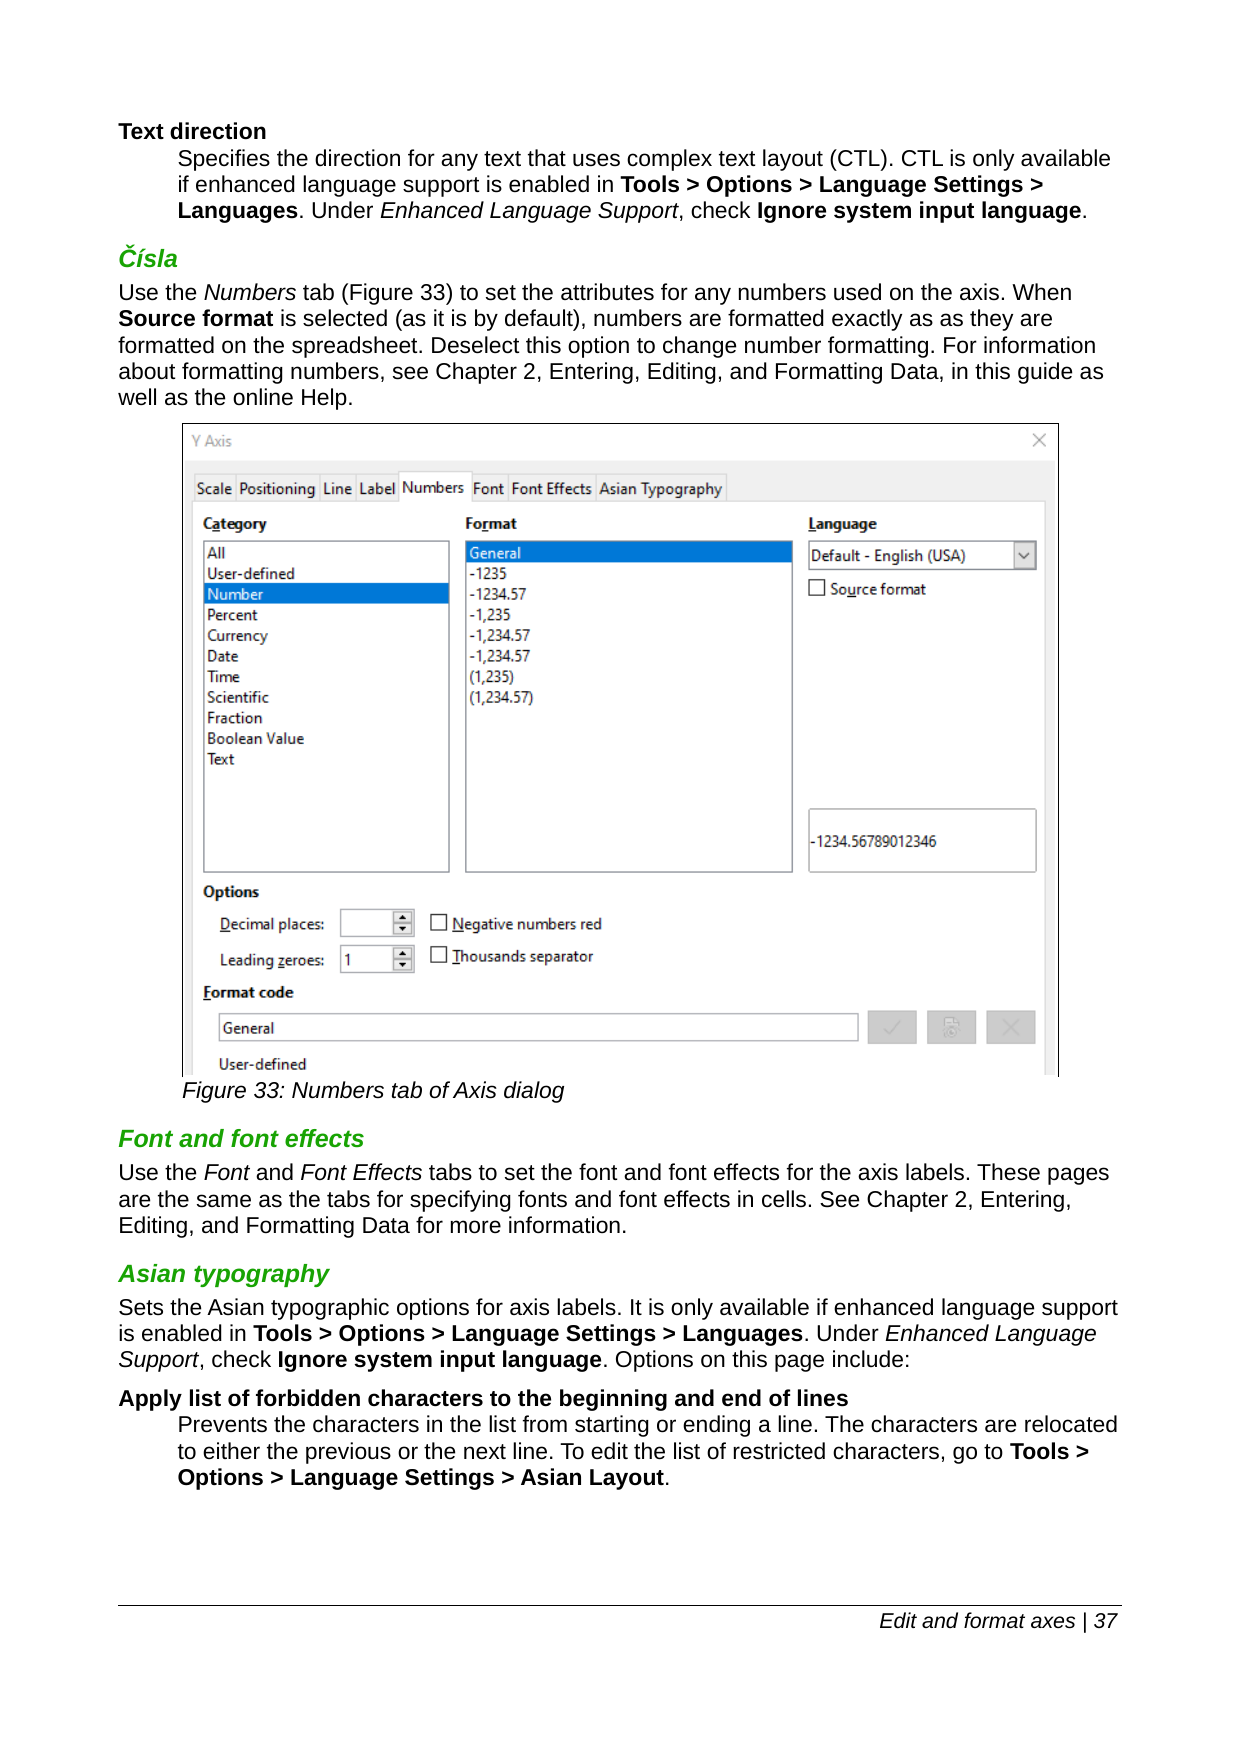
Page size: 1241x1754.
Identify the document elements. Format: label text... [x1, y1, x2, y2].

text Use the Numbers tab (Figure 33) to set the attributes for any numbers used on the axis. When Source format is selected (as it is by default), numbers are formatted exactly as as they are formatted on the spreadsheet. Deselect this option to change number formatting. For information about formatting numbers, see Chapter 2, Entering, Editing, and Formatting Data, in this guide as well as the online Help. [118, 279, 1122, 411]
text Use the Font and Font Effects tabs to set the font and font effects for the axis labels. These pages are the same as the tabs for specifying fonts and font effects in cells. See Chapter 2, Entering, Editing, and Formatting Data for more information. [118, 1159, 1122, 1238]
picture [184, 426, 1055, 1075]
subtitle Asian typography [118, 1259, 1122, 1288]
text Specifies the direction for any text that uses complex text layout (CTL). CTL is only available if enhanced language support is enabled in Tools > Options > Language Settings > Languages. Under Enhanced Language Support, check Ignore system input language. [177, 144, 1122, 223]
text Figure 33: Numbers tab of Axis dialog [182, 1075, 1058, 1104]
text Sets the Asian typographic options for axis labels. It is only available if enhanced language support is enabled in Tools > Options > Language Settings > Languages. Under Enhanced Language Support, check Ignore system input language. Options on this page include: [118, 1293, 1122, 1373]
text Prevents the characters in the list from starting or ending a line. The characters are relocated to either the previous or the next line. To edit the list of restricted characters, go to Tools > Options > Language Settings > Asian Layout. [177, 1411, 1122, 1491]
subtitle Font and font effects [118, 1124, 1122, 1153]
text Text direction [118, 118, 1122, 144]
subtitle Čísla [118, 244, 1122, 273]
text Apply list of forbidden characters to the beginning and end of lines [118, 1385, 1122, 1411]
